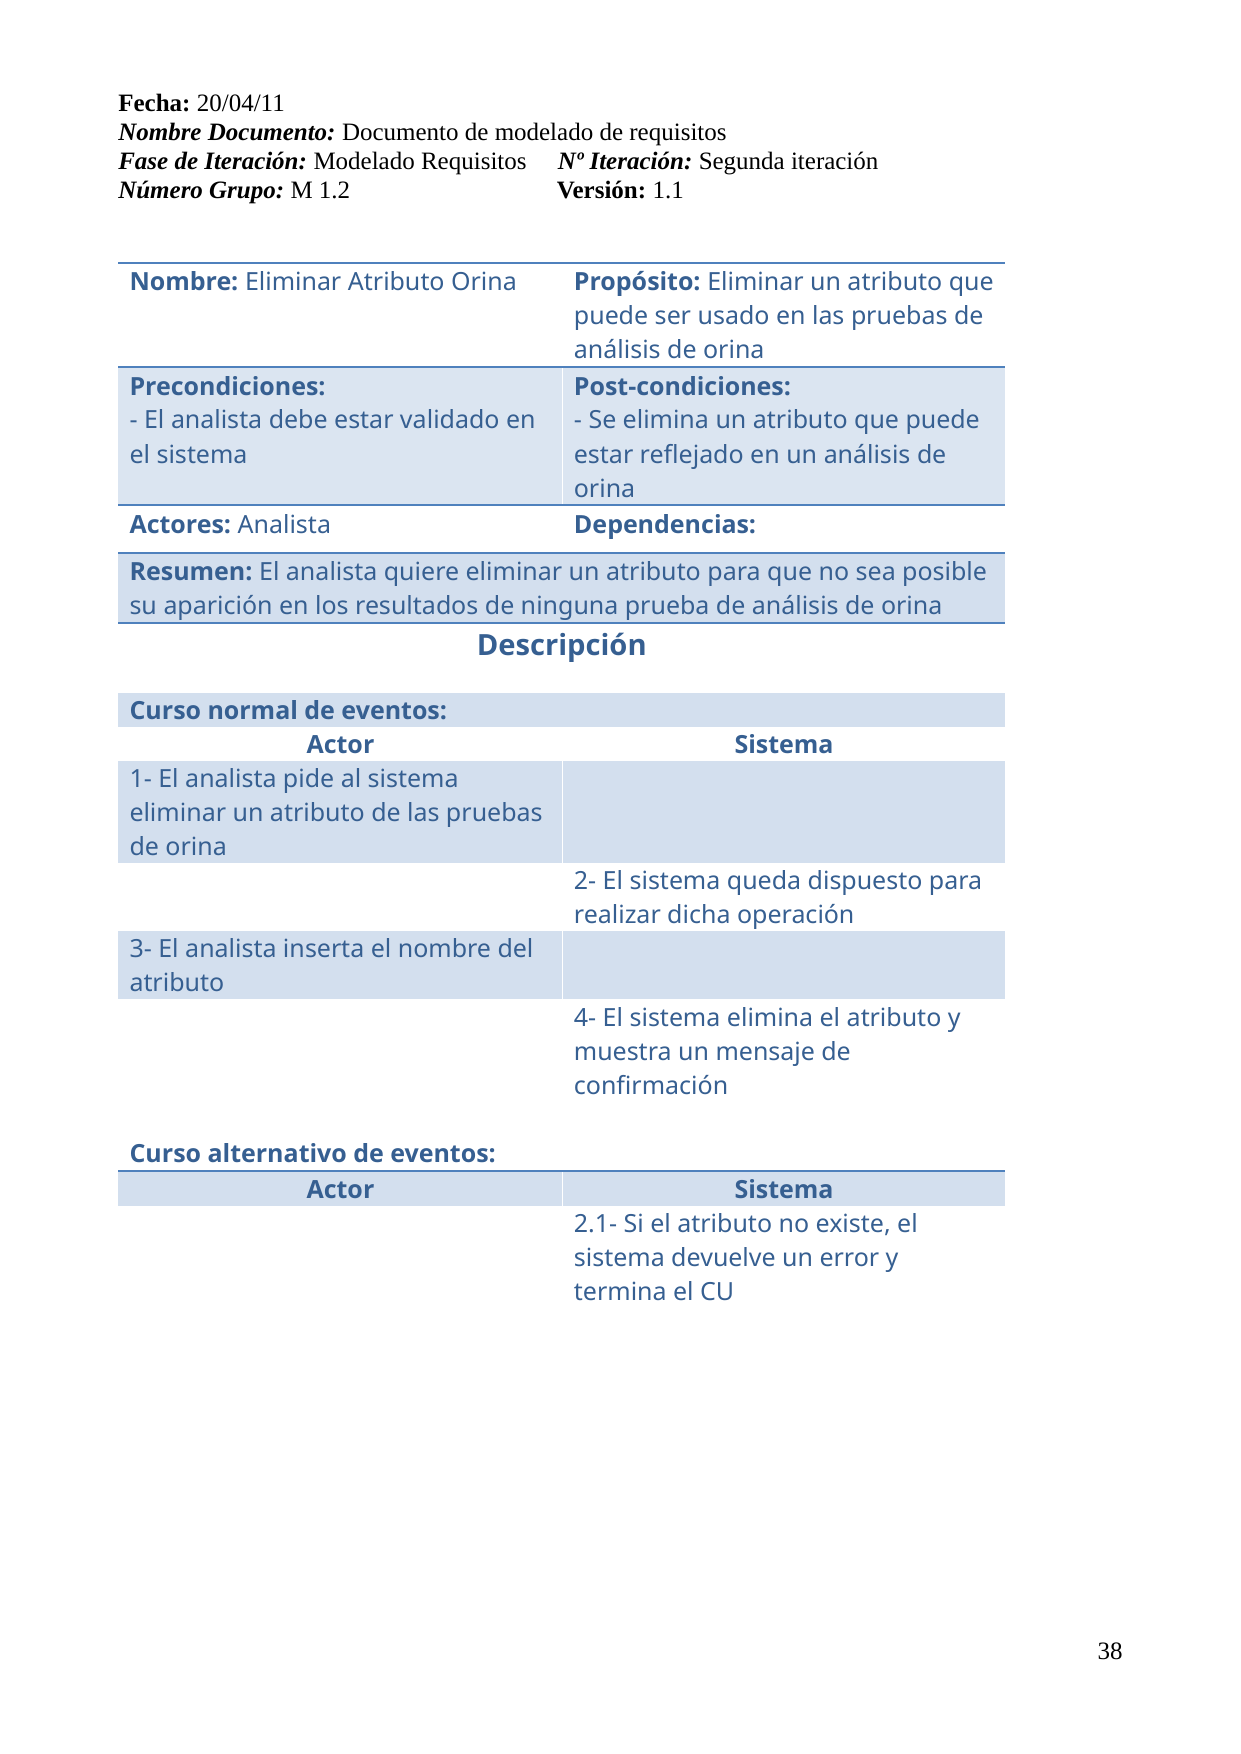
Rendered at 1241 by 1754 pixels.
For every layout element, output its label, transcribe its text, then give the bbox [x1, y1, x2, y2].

table_cell Actor [118, 1172, 562, 1206]
table_cell 2.1- Si el atributo no existe, el sistema devuelve un error y termina el CU [563, 1206, 1005, 1342]
table_cell 2- El sistema queda dispuesto para realizar dicha operación [563, 863, 1005, 931]
table_header Curso normal de eventos: [118, 693, 1005, 727]
table_header Propósito: Eliminar un atributo que puede ser usado en las pruebas de análisis de orina [563, 264, 1005, 366]
table_cell Descripción [118, 624, 1005, 664]
table_cell Precondiciones: - El analista debe estar validado en el sistema [118, 368, 562, 504]
table_cell 3- El analista inserta el nombre del atributo [118, 931, 562, 999]
table_cell Sistema [563, 1172, 1005, 1206]
table_cell 4- El sistema elimina el atributo y muestra un mensaje de confirmación [563, 999, 1005, 1101]
table_cell Actores: Analista [118, 506, 562, 552]
table_header Nombre: Eliminar Atributo Orina [118, 264, 562, 366]
table_cell 1- El analista pide al sistema eliminar un atributo de las pruebas de orina [118, 761, 562, 863]
table_cell Post-condiciones: - Se elimina un atributo que puede estar reflejado en un análisis de orina [563, 368, 1005, 504]
table_cell [118, 999, 562, 1101]
table_cell [118, 1206, 562, 1342]
table_cell [118, 863, 562, 931]
table_cell [563, 761, 1005, 863]
table_cell [563, 931, 1005, 999]
table_cell Dependencias: [563, 506, 1005, 552]
table_cell Actor [118, 727, 562, 761]
table_cell Resumen: El analista quiere eliminar un atributo para que no sea posible su aparición en los resultados de ninguna prueba de análisis de orina [118, 554, 1005, 622]
table_cell Curso alternativo de eventos: [118, 1101, 1005, 1169]
table_cell Sistema [563, 727, 1005, 761]
